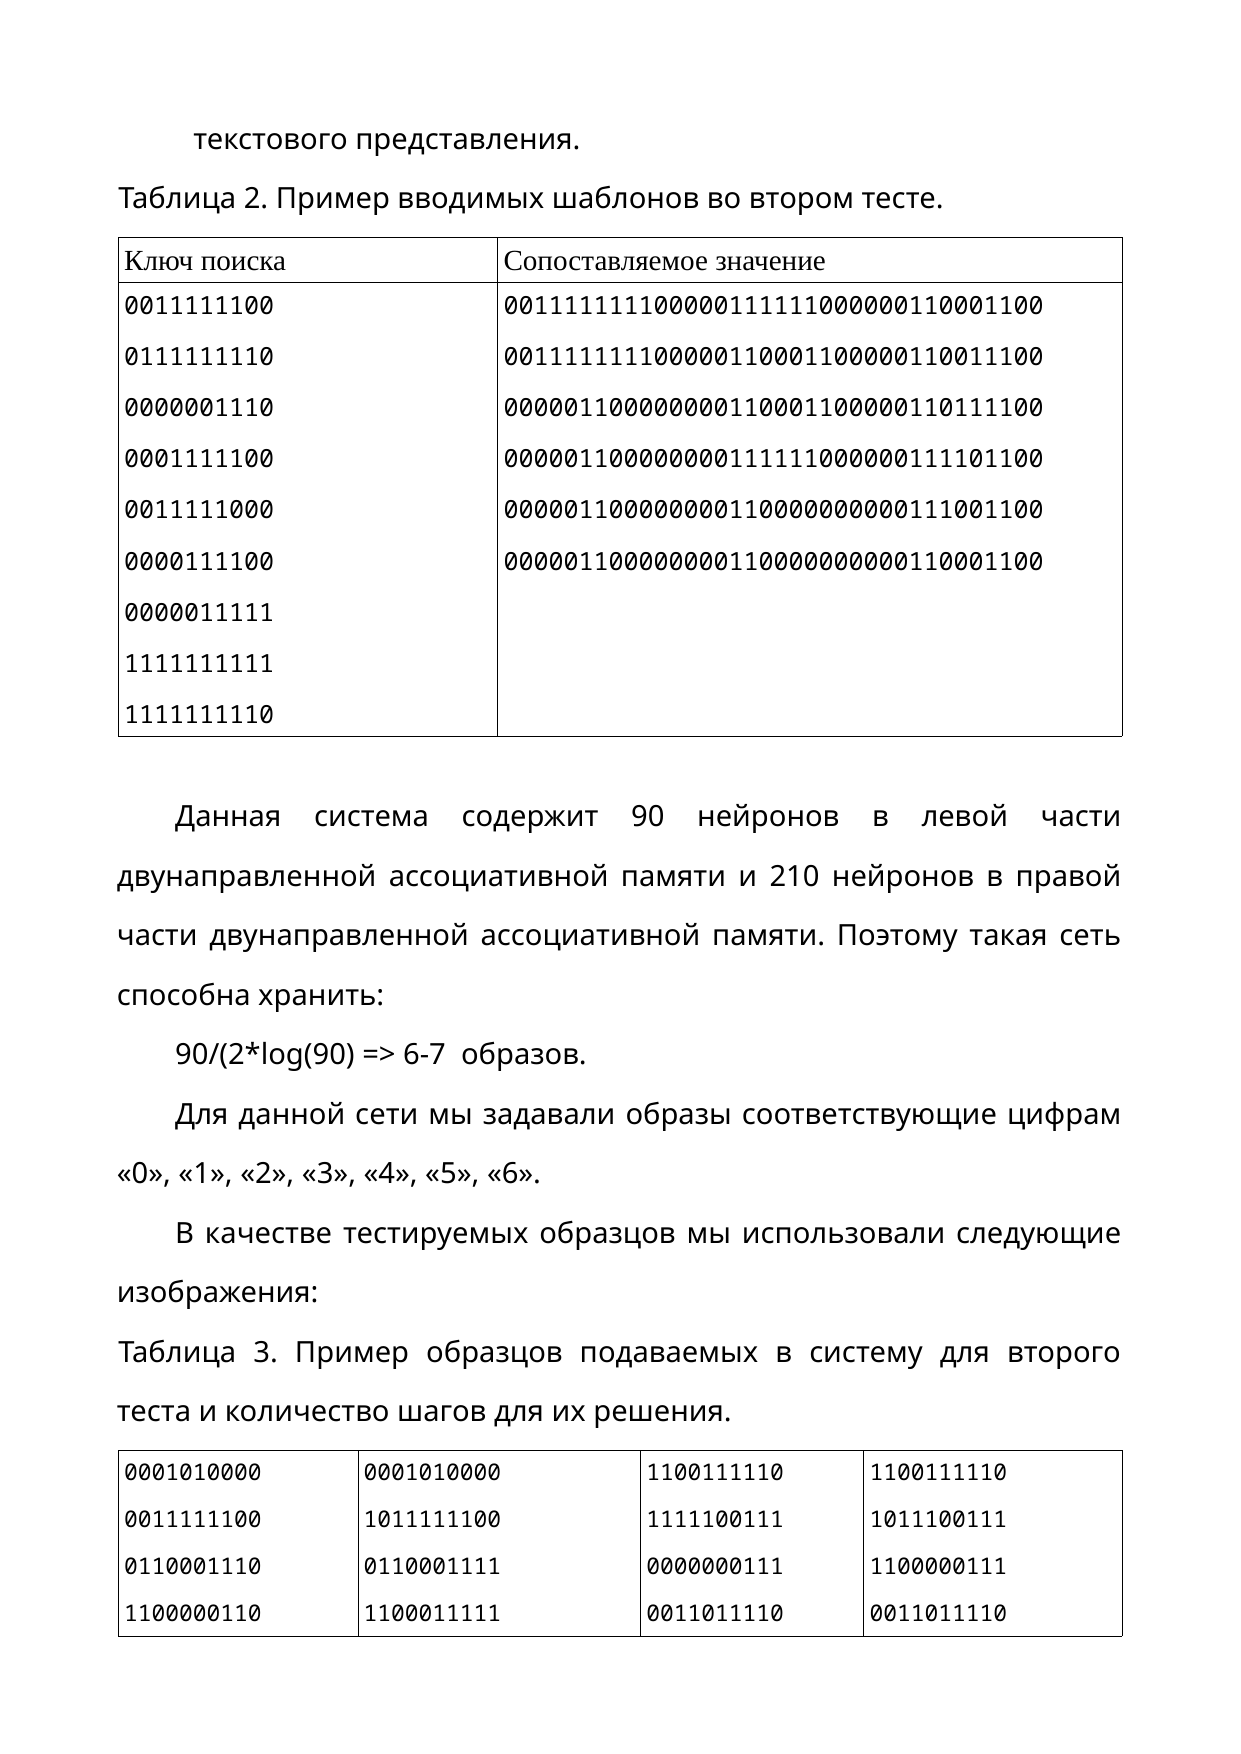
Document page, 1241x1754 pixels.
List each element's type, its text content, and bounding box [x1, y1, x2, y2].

table_header 0001010000 1011111100 0110001111 1100011111 [359, 1451, 640, 1636]
text Для данной сети мы задавали образы соответствующие цифрам «0», «1», «2», «3», «4», «5», «6». [117, 1093, 1122, 1192]
text Таблица 2. Пример вводимых шаблонов во втором тесте. [118, 178, 1122, 217]
table_cell 0011111100 0111111110 0000001110 0001111100 0011111000 0000111100 0000011111 1111111111 1111111110 [119, 283, 497, 736]
text Таблица 3. Пример образцов подаваемых в систему для второго теста и количество шагов для их решения. [117, 1331, 1122, 1430]
table_header Сопоставляемое значение [498, 238, 1122, 282]
text Данная система содержит 90 нейронов в левой части двунаправленной ассоциативной памяти и 210 нейронов в правой части двунаправленной ассоциативной памяти. Поэтому такая сеть способна хранить: [117, 796, 1122, 1014]
text В качестве тестируемых образцов мы использовали следующие изображения: [117, 1212, 1122, 1311]
table_header 1100111110 1111100111 0000000111 0011011110 [641, 1451, 863, 1636]
list текстового представления. [156, 118, 1122, 158]
table_header Ключ поиска [119, 238, 497, 282]
text 90/(2*log(90) => 6-7 образов. [117, 1034, 1122, 1073]
table_header 0001010000 0011111100 0110001110 1100000110 [119, 1451, 358, 1636]
table_header 1100111110 1011100111 1100000111 0011011110 [864, 1451, 1122, 1636]
table_cell 001111111100000111111000000110001100 001111111100000110001100000110011100 000001100000000110001100000110111100 000001100000000111111000000111101100 000001100000000110000000000111001100 000001100000000110000000000110001100 [498, 283, 1122, 736]
